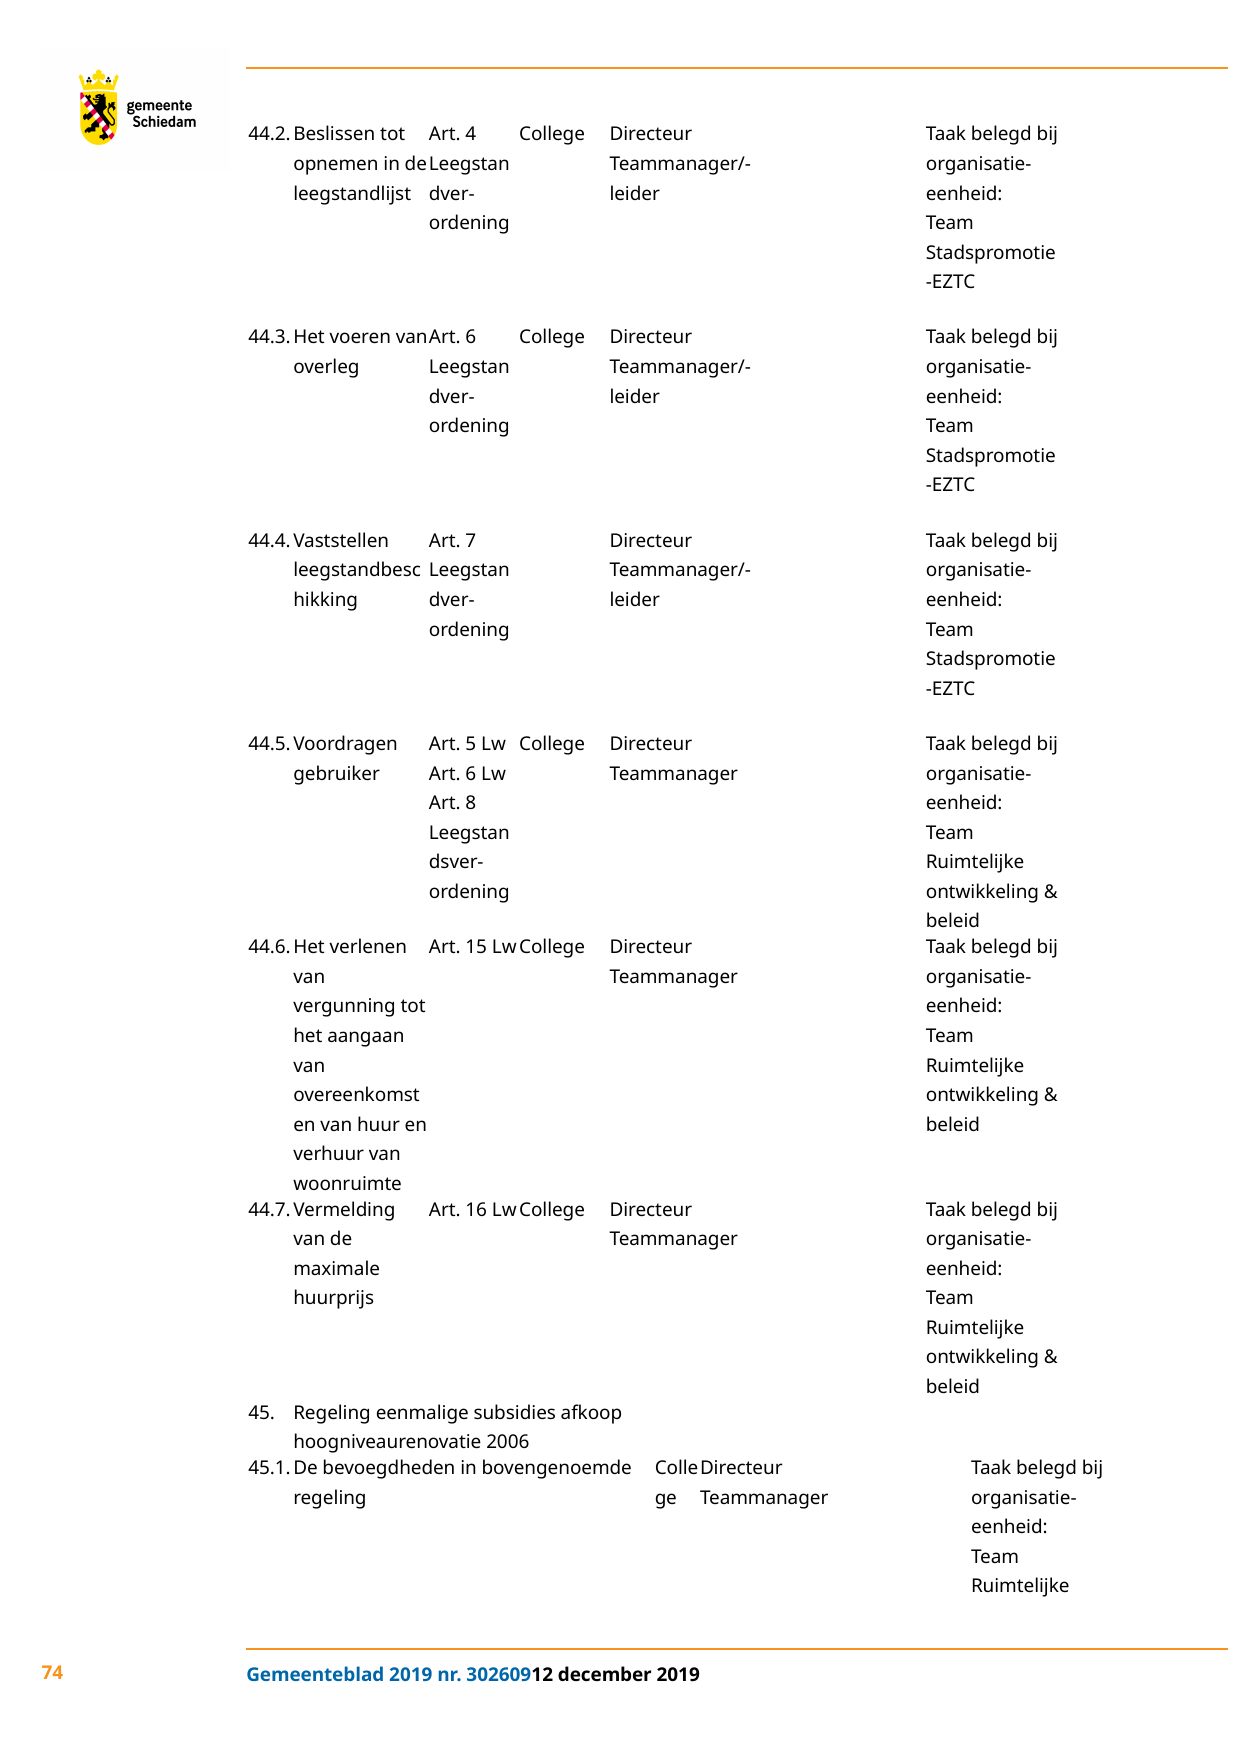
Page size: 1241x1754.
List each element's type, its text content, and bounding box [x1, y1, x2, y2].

table_cell [655, 1399, 700, 1454]
table_cell College [519, 934, 609, 1196]
table_cell Art. 7 Leegstandver-ordening [429, 527, 519, 730]
table_cell Taak belegd bij organisatie-eenheid: Team Ruimtelijke ontwikkeling & beleid [926, 934, 1061, 1196]
table_cell Art. 5 Lw Art. 6 Lw Art. 8 Leegstandsver-ordening [429, 730, 519, 933]
table_cell College [519, 121, 609, 324]
table_cell 44.5. [248, 730, 293, 933]
table_cell 44.3. [248, 324, 293, 527]
table_cell Taak belegd bij organisatie-eenheid: Team Ruimtelijke ontwikkeling & beleid [926, 730, 1061, 933]
table_cell [835, 1454, 971, 1598]
table_cell 45.1. [248, 1454, 293, 1598]
table_cell [790, 1196, 926, 1399]
table_cell College [519, 730, 609, 933]
table_cell Directeur Teammanager/-leider [609, 527, 790, 730]
table_cell Vaststellen leegstandbeschikking [293, 527, 429, 730]
table_cell [790, 324, 926, 527]
table_cell [609, 95, 790, 121]
table_cell [790, 730, 926, 933]
table_cell 44.7. [248, 1196, 293, 1399]
table_cell [835, 1399, 971, 1454]
table_cell 44.4. [248, 527, 293, 730]
table_cell College [519, 1196, 609, 1399]
table_cell Voordragen gebruiker [293, 730, 429, 933]
table_cell Het voeren van overleg [293, 324, 429, 527]
table_cell Directeur Teammanager [609, 1196, 790, 1399]
table_cell [790, 121, 926, 324]
table_cell Directeur Teammanager/-leider [609, 121, 790, 324]
table_cell [790, 527, 926, 730]
table_cell [971, 1399, 1106, 1454]
table_cell 45. [248, 1399, 293, 1454]
table_cell Art. 16 Lw [429, 1196, 519, 1399]
table_cell Het verlenen van vergunning tot het aangaan van overeenkomsten van huur en verhuur van woonruimte [293, 934, 429, 1196]
table_cell [790, 934, 926, 1196]
picture [41, 47, 231, 172]
table_cell Art. 4 Leegstandver-ordening [429, 121, 519, 324]
table_cell [926, 95, 1061, 121]
table_cell Art. 6 Leegstandver-ordening [429, 324, 519, 527]
table_cell Directeur Teammanager [609, 934, 790, 1196]
table_cell [248, 95, 293, 121]
table_cell Vermelding van de maximale huurprijs [293, 1196, 429, 1399]
table_cell Taak belegd bij organisatie-eenheid: Team Stadspromotie-EZTC [926, 527, 1061, 730]
table_cell Beslissen tot opnemen in de leegstandlijst [293, 121, 429, 324]
table_cell Taak belegd bij organisatie-eenheid: Team Stadspromotie-EZTC [926, 324, 1061, 527]
table_cell Directeur Teammanager [700, 1454, 835, 1598]
table_cell Taak belegd bij organisatie-eenheid: Team Ruimtelijke ontwikkeling & beleid [926, 1196, 1061, 1399]
table_cell [790, 95, 926, 121]
table_cell Art. 15 Lw [429, 934, 519, 1196]
table_cell College [655, 1454, 700, 1598]
table_cell [429, 95, 519, 121]
table_cell Directeur Teammanager [609, 730, 790, 933]
table_cell College [519, 324, 609, 527]
table_cell [519, 95, 609, 121]
table_cell Taak belegd bij organisatie-eenheid: Team Stadspromotie-EZTC [926, 121, 1061, 324]
table_cell [293, 95, 429, 121]
table_cell Regeling eenmalige subsidies afkoop hoogniveaurenovatie 2006 [293, 1399, 654, 1454]
table_cell 44.6. [248, 934, 293, 1196]
table_cell 44.2. [248, 121, 293, 324]
table_cell [519, 527, 609, 730]
table_cell Taak belegd bij organisatie-eenheid: Team Ruimtelijke [971, 1454, 1106, 1598]
table_cell De bevoegdheden in bovengenoemde regeling [293, 1454, 654, 1598]
table_cell Directeur Teammanager/-leider [609, 324, 790, 527]
table_cell [700, 1399, 835, 1454]
